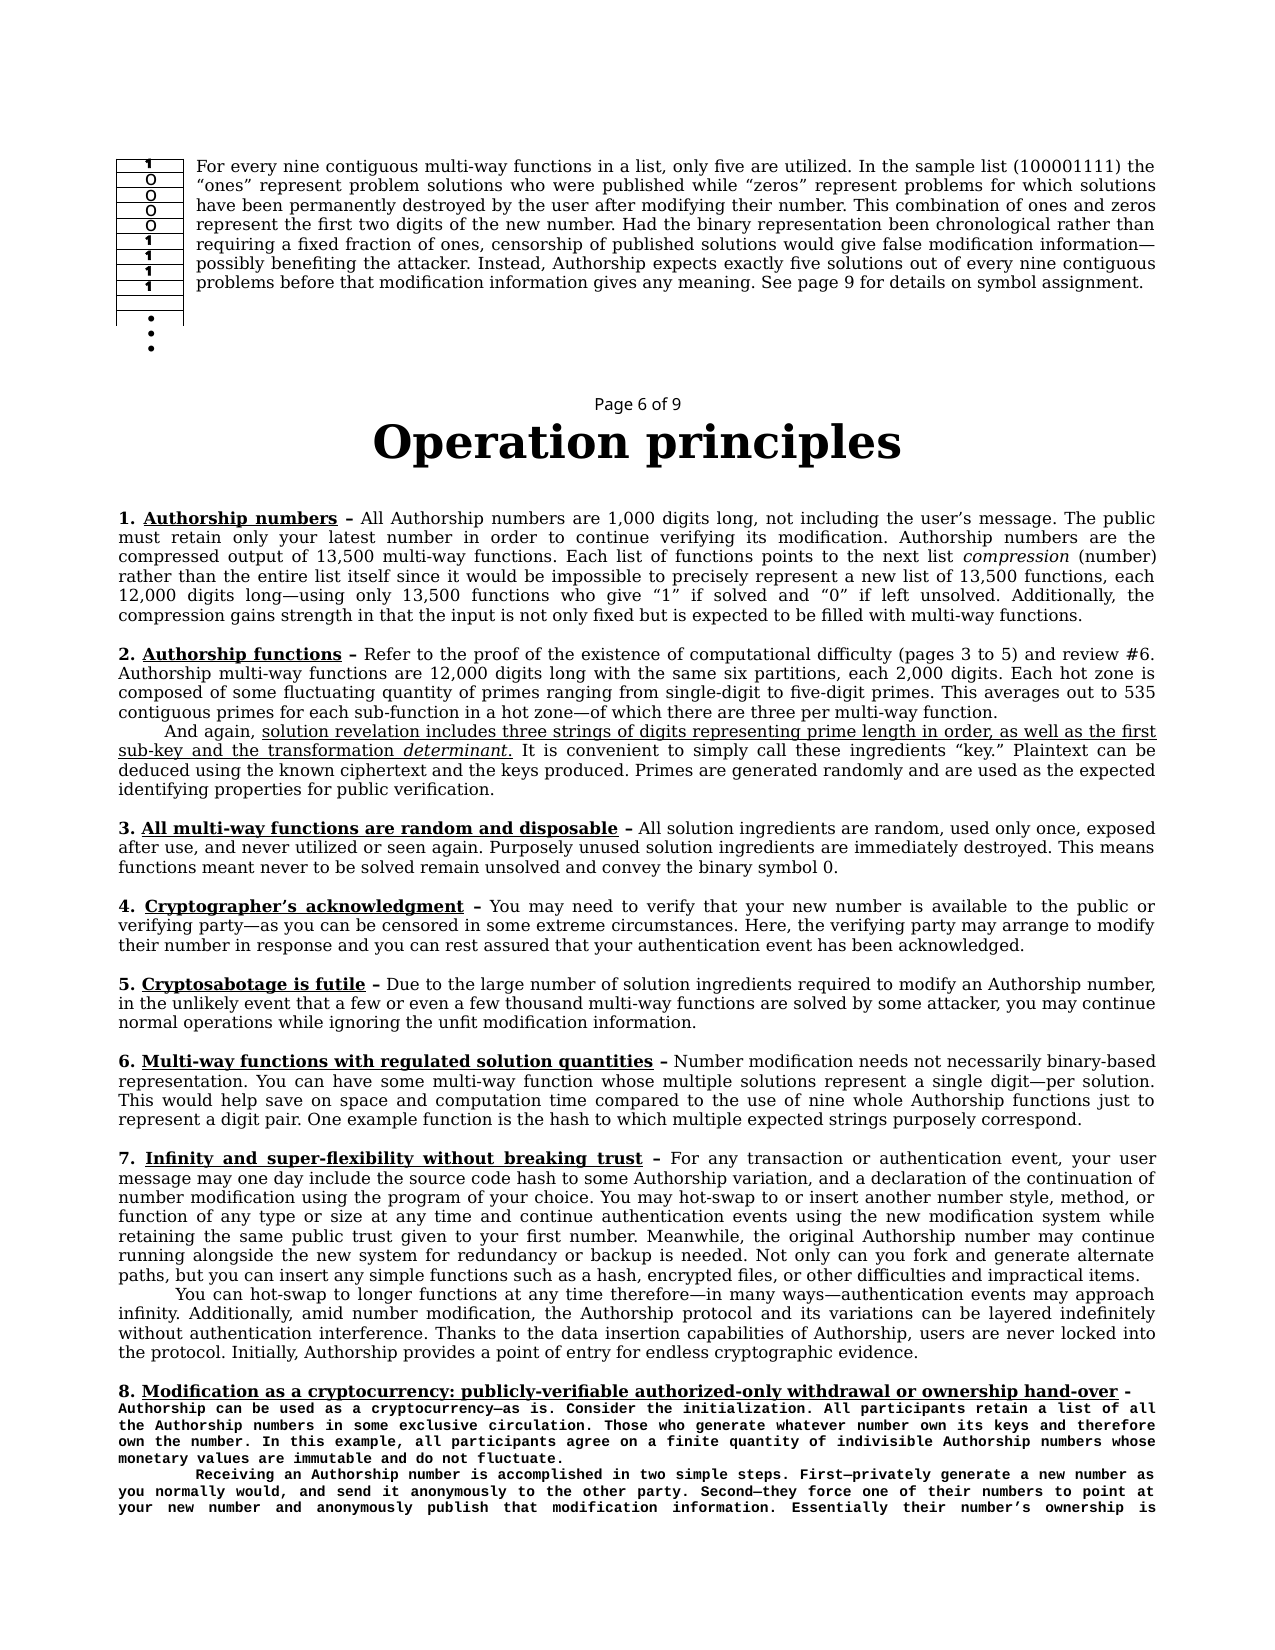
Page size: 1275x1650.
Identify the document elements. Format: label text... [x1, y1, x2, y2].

text 2. Authorship functions – Refer to the proof of the existence of computational difficulty (pages 3 to 5) and review #6. Authorship multi-way functions are 12,000 digits long with the same six partitions, each 2,000 digits. Each hot zone is composed of some fluctuating quantity of primes ranging from single-digit to five-digit primes. This averages out to 535 contiguous primes for each sub-function in a hot zone—of which there are three per multi-way function. [118, 644, 1157, 722]
text Page 6 of 9 [118, 393, 1157, 415]
text For every nine contiguous multi-way functions in a list, only five are utilized. In the sample list (100001111) the “ones” represent problem solutions who were published while “zeros” represent problems for which solutions have been permanently destroyed by the user after modifying their number. This combination of ones and zeros represent the first two digits of the new number. Had the binary representation been chronological rather than requiring a fixed fraction of ones, censorship of published solutions would give false modification information—possibly benefiting the attacker. Instead, Authorship expects exactly five solutions out of every nine contiguous problems before that modification information gives any meaning. See page 9 for details on symbol assignment. [118, 157, 1157, 292]
text 1. Authorship numbers – All Authorship numbers are 1,000 digits long, not including the user’s message. The public must retain only your latest number in order to continue verifying its modification. Authorship numbers are the compressed output of 13,500 multi-way functions. Each list of functions points to the next list compression (number) rather than the entire list itself since it would be impossible to precisely represent a new list of 13,500 functions, each 12,000 digits long—using only 13,500 functions who give “1” if solved and “0” if left unsolved. Additionally, the compression gains strength in that the input is not only fixed but is expected to be filled with multi-way functions. [118, 508, 1157, 625]
text Authorship can be used as a cryptocurrency—as is. Consider the initialization. All participants retain a list of all the Authorship numbers in some exclusive circulation. Those who generate whatever number own its keys and therefore own the number. In this example, all participants agree on a finite quantity of indivisible Authorship numbers whose monetary values are immutable and do not fluctuate. [118, 1401, 1157, 1468]
text 5. Cryptosabotage is futile – Due to the large number of solution ingredients required to modify an Authorship number, in the unlikely event that a few or even a few thousand multi-way functions are solved by some attacker, you may continue normal operations while ignoring the unfit modification information. [118, 974, 1157, 1033]
text 7. Infinity and super-flexibility without breaking trust – For any transaction or authentication event, your user message may one day include the source code hash to some Authorship variation, and a declaration of the continuation of number modification using the program of your choice. You may hot-swap to or insert another number style, method, or function of any type or size at any time and continue authentication events using the new modification system while retaining the same public trust given to your first number. Meanwhile, the original Authorship number may continue running alongside the new system for redundancy or backup is needed. Not only can you fork and generate alternate paths, but you can insert any simple functions such as a hash, encrypted files, or other difficulties and impractical items. [118, 1149, 1157, 1285]
text 4. Cryptographer’s acknowledgment – You may need to verify that your new number is available to the public or verifying party—as you can be censored in some extreme circumstances. Here, the verifying party may arrange to modify their number in response and you can rest assured that your authentication event has been acknowledged. [118, 897, 1157, 955]
text 6. Multi-way functions with regulated solution quantities – Number modification needs not necessarily binary-based representation. You can have some multi-way function whose multiple solutions represent a single digit—per solution. This would help save on space and computation time compared to the use of nine whole Authorship functions just to represent a digit pair. One example function is the hash to which multiple expected strings purposely correspond. [118, 1052, 1157, 1130]
text 3. All multi-way functions are random and disposable – All solution ingredients are random, used only once, exposed after use, and never utilized or seen again. Purposely unused solution ingredients are immediately destroyed. This means functions meant never to be solved remain unsolved and convey the binary symbol 0. [118, 819, 1157, 877]
text And again, solution revelation includes three strings of digits representing prime length in order, as well as the first sub-key and the transformation determinant. It is convenient to simply call these ingredients “key.” Plaintext can be deduced using the known ciphertext and the keys produced. Primes are generated randomly and are used as the expected identifying properties for public verification. [118, 722, 1157, 799]
text Receiving an Authorship number is accomplished in two simple steps. First—privately generate a new number as you normally would, and send it anonymously to the other party. Second—they force one of their numbers to point at your new number and anonymously publish that modification information. Essentially their number’s ownership is [118, 1468, 1157, 1517]
text Operation principles [118, 415, 1157, 469]
text 8. Modification as a cryptocurrency: publicly-verifiable authorized-only withdrawal or ownership hand-over - [118, 1382, 1157, 1401]
text You can hot-swap to longer functions at any time therefore—in many ways—authentication events may approach infinity. Additionally, amid number modification, the Authorship protocol and its variations can be layered indefinitely without authentication interference. Thanks to the data insertion capabilities of Authorship, users are never locked into the protocol. Initially, Authorship provides a point of entry for endless cryptographic evidence. [118, 1285, 1157, 1362]
